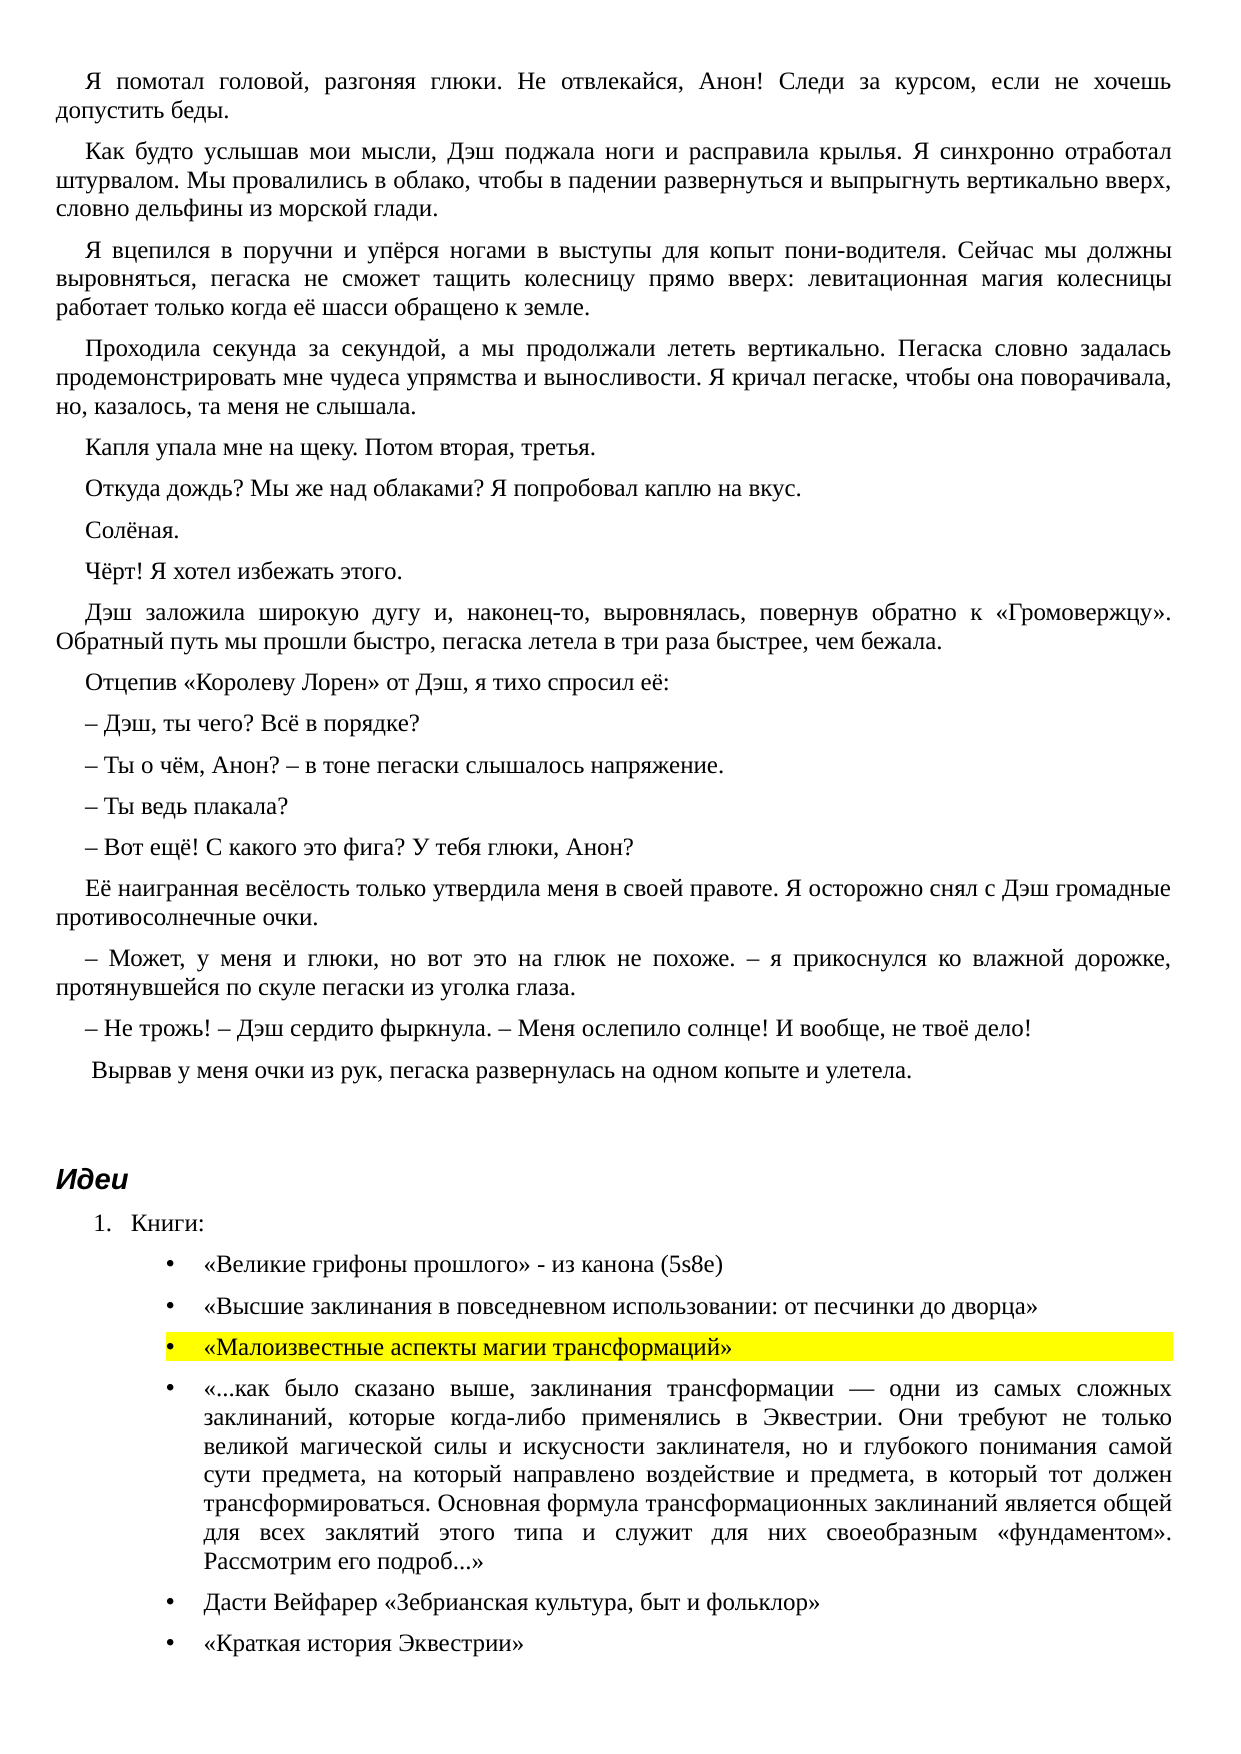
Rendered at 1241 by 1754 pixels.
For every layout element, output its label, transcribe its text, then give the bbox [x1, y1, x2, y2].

text – Дэш, ты чего? Всё в порядке? [56, 708, 1173, 737]
text – Не трожь! – Дэш сердито фыркнула. – Меня ослепило солнце! И вообще, не твоё дело! [56, 1013, 1173, 1042]
list Дасти Вейфарер «Зебрианская культура, быт и фольклор» [166, 1587, 1173, 1616]
text Солёная. [56, 515, 1173, 543]
subtitle Идеи [56, 1162, 1173, 1196]
text Чёрт! Я хотел избежать этого. [56, 556, 1173, 585]
list Книги: [93, 1208, 1173, 1237]
text – Ты о чём, Анон? – в тоне пегаски слышалось напряжение. [56, 750, 1173, 778]
text Я помотал головой, разгоняя глюки. Не отвлекайся, Анон! Следи за курсом, если не хочешь допустить беды. [56, 66, 1173, 123]
text Отцепив «Королеву Лорен» от Дэш, я тихо спросил её: [56, 667, 1173, 696]
text Как будто услышав мои мысли, Дэш поджала ноги и расправила крылья. Я синхронно отработал штурвалом. Мы провалились в облако, чтобы в падении развернуться и выпрыгнуть вертикально вверх, словно дельфины из морской глади. [56, 136, 1173, 222]
text – Ты ведь плакала? [56, 791, 1173, 820]
text – Может, у меня и глюки, но вот это на глюк не похоже. – я прикоснулся ко влажной дорожке, протянувшейся по скуле пегаски из уголка глаза. [56, 943, 1173, 1001]
text Её наигранная весёлость только утвердила меня в своей правоте. Я осторожно снял с Дэш громадные противосолнечные очки. [56, 873, 1173, 931]
text – Вот ещё! С какого это фига? У тебя глюки, Анон? [56, 832, 1173, 861]
list «Великие грифоны прошлого» - из канона (5s8e) [166, 1249, 1173, 1278]
text Проходила секунда за секундой, а мы продолжали лететь вертикально. Пегаска словно задалась продемонстрировать мне чудеса упрямства и выносливости. Я кричал пегаске, чтобы она поворачивала, но, казалось, та меня не слышала. [56, 333, 1173, 420]
text Откуда дождь? Мы же над облаками? Я попробовал каплю на вкус. [56, 473, 1173, 502]
text Капля упала мне на щеку. Потом вторая, третья. [56, 432, 1173, 461]
text Я вцепился в поручни и упёрся ногами в выступы для копыт пони-водителя. Сейчас мы должны выровняться, пегаска не сможет тащить колесницу прямо вверх: левитационная магия колесницы работает только когда её шасси обращено к земле. [56, 235, 1173, 321]
list «Малоизвестные аспекты магии трансформаций» [166, 1332, 1173, 1361]
text Вырвав у меня очки из рук, пегаска развернулась на одном копыте и улетела. [56, 1055, 1173, 1083]
list «Краткая история Эквестрии» [166, 1628, 1173, 1657]
list «...как было сказано выше, заклинания трансформации — одни из самых сложных заклинаний, которые когда-либо применялись в Эквестрии. Они требуют не только великой магической силы и искусности заклинателя, но и глубокого понимания самой сути предмета, на который направлено воздействие и предмета, в который тот должен трансформироваться. Основная формула трансформационных заклинаний является общей для всех заклятий этого типа и служит для них своеобразным «фундаментом». Рассмотрим его подроб...» [166, 1373, 1173, 1574]
text Дэш заложила широкую дугу и, наконец-то, выровнялась, повернув обратно к «Громовержцу». Обратный путь мы прошли быстро, пегаска летела в три раза быстрее, чем бежала. [56, 597, 1173, 655]
list «Высшие заклинания в повседневном использовании: от песчинки до дворца» [166, 1291, 1173, 1319]
